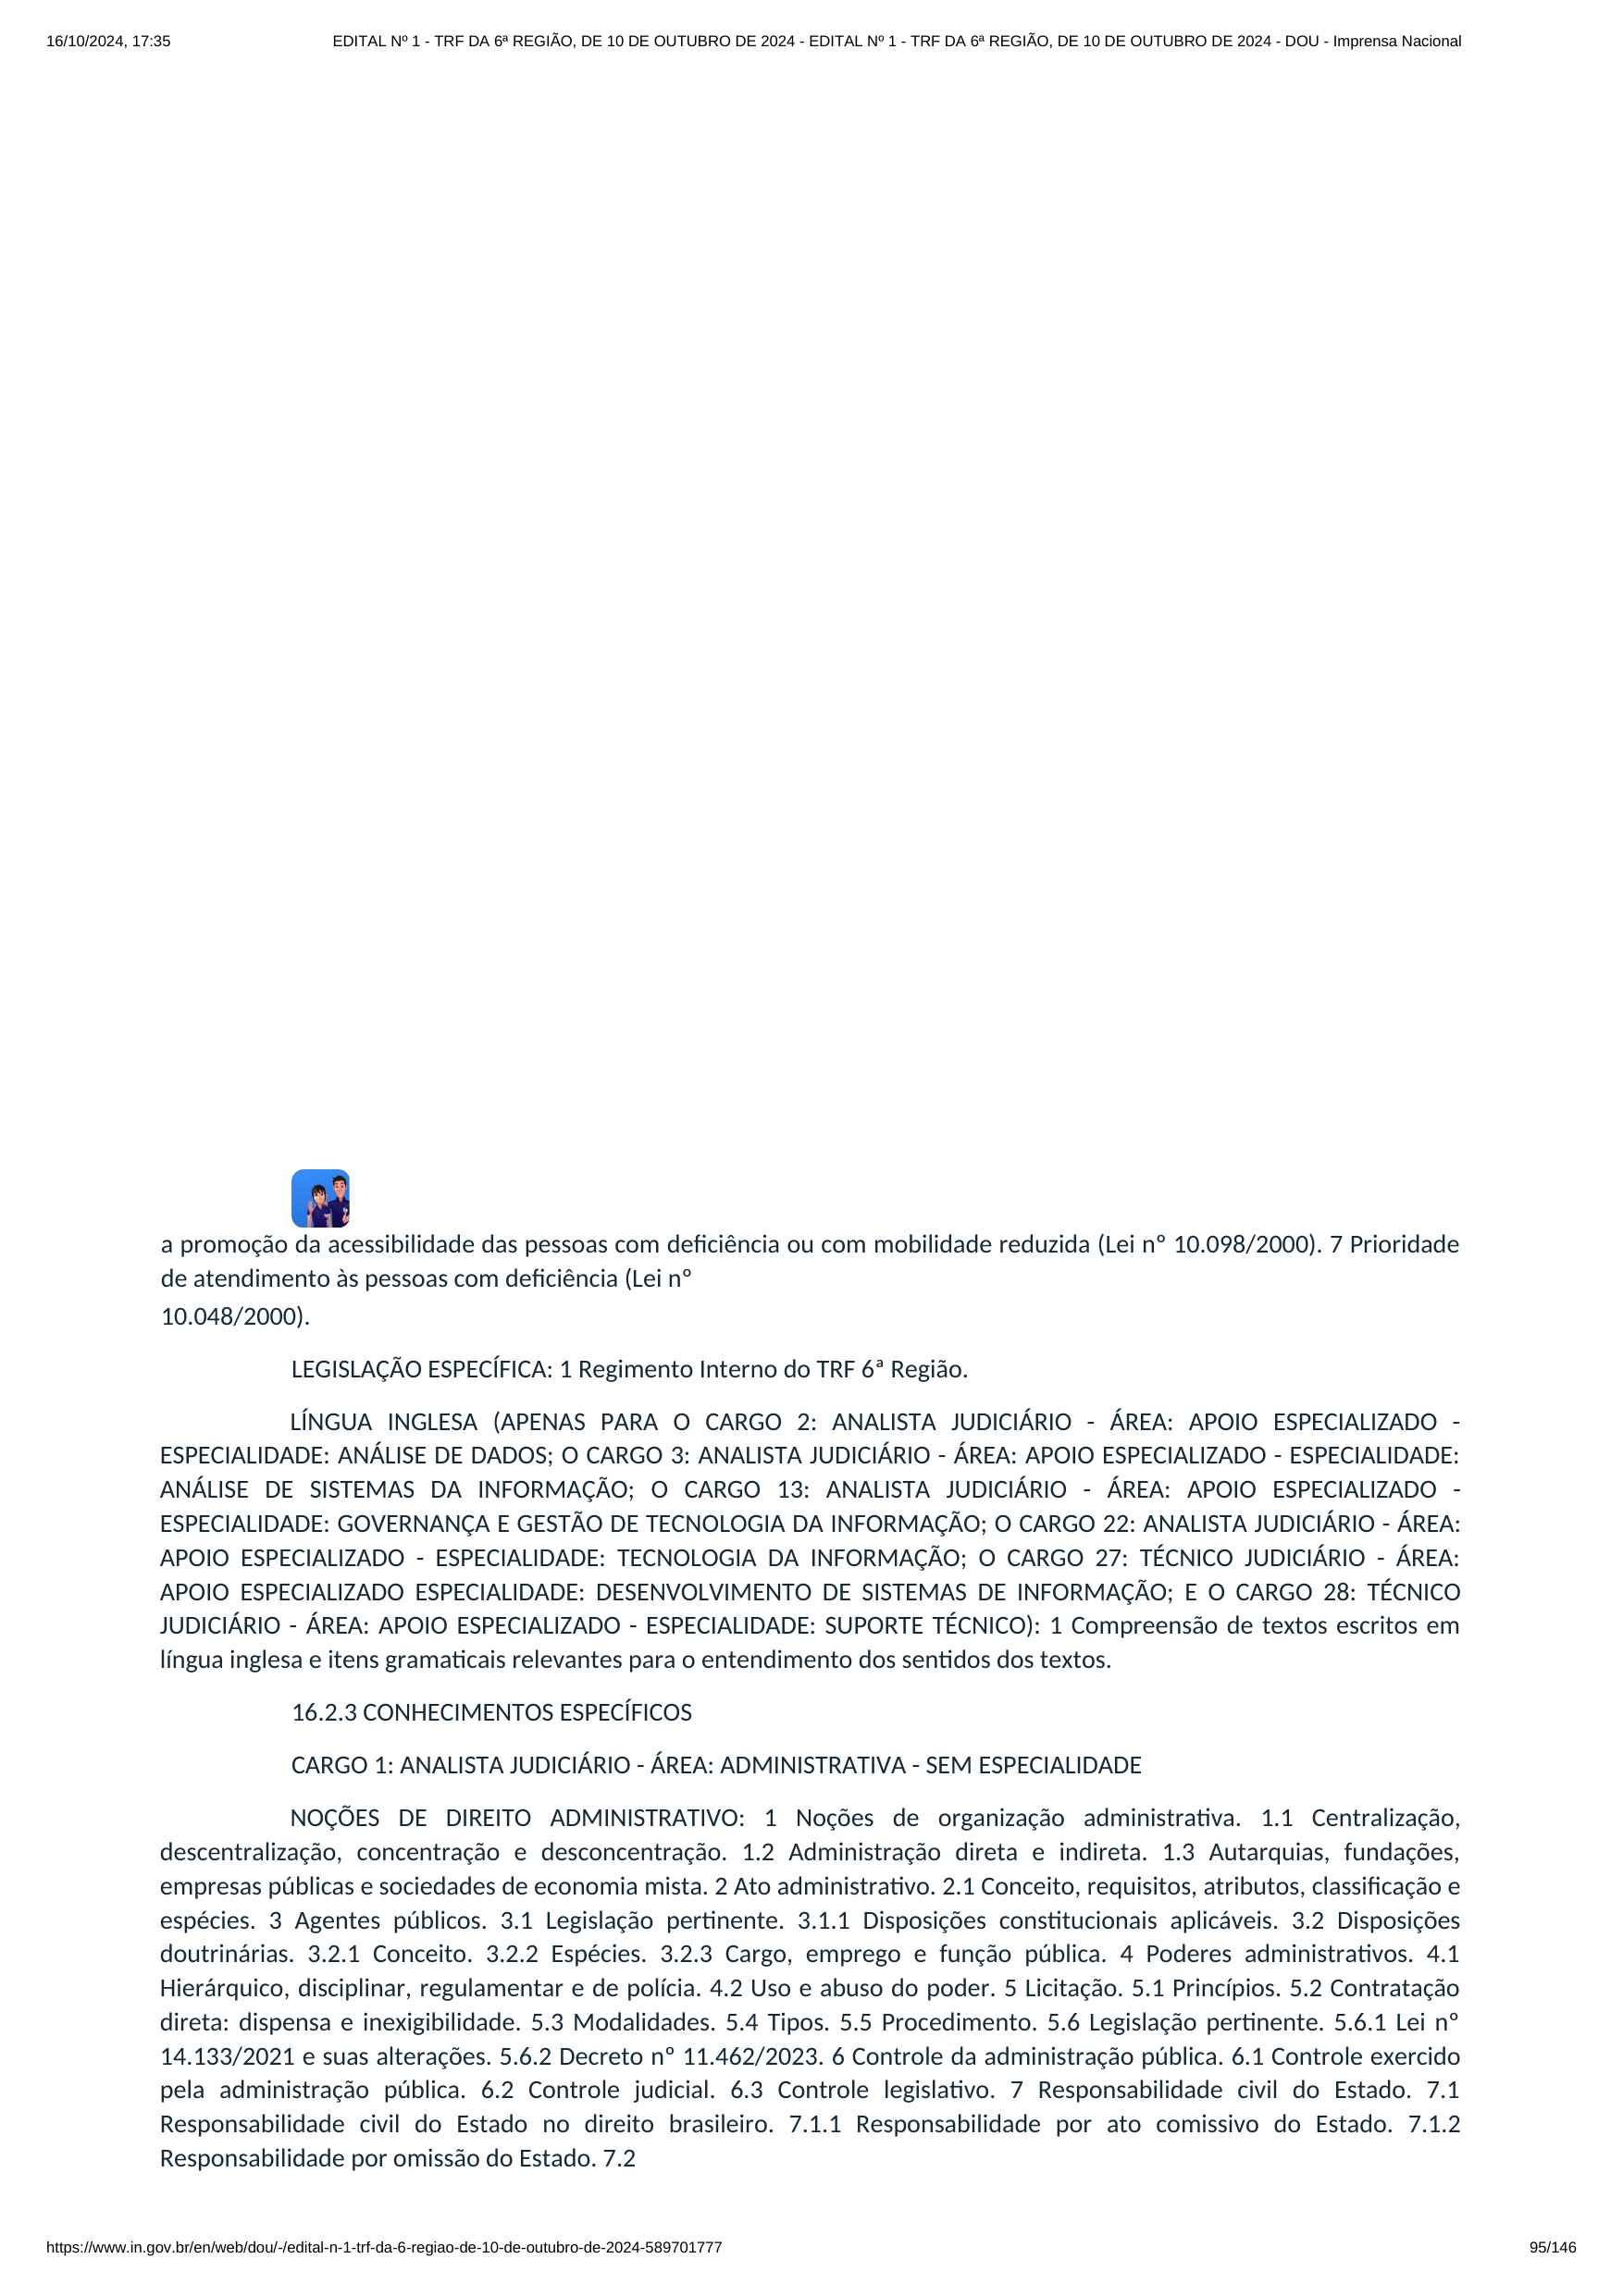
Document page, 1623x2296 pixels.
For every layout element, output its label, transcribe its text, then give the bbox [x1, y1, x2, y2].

text 10.048/2000). [161, 1299, 1462, 1331]
text LEGISLAÇÃO ESPECÍFICA: 1 Regimento Interno do TRF 6ª Região. [291, 1352, 1462, 1384]
text CARGO 1: ANALISTA JUDICIÁRIO - ÁREA: ADMINISTRATIVA - SEM ESPECIALIDADE [291, 1748, 1462, 1781]
text NOÇÕES DE DIREITO ADMINISTRATIVO: 1 Noções de organização administrativa. 1.1 Centralização, descentralização, concentração e desconcentração. 1.2 Administração direta e indireta. 1.3 Autarquias, fundações, empresas públicas e sociedades de economia mista. 2 Ato administrativo. 2.1 Conceito, requisitos, atributos, classificação e espécies. 3 Agentes públicos. 3.1 Legislação pertinente. 3.1.1 Disposições constitucionais aplicáveis. 3.2 Disposições doutrinárias. 3.2.1 Conceito. 3.2.2 Espécies. 3.2.3 Cargo, emprego e função pública. 4 Poderes administrativos. 4.1 Hierárquico, disciplinar, regulamentar e de polícia. 4.2 Uso e abuso do poder. 5 Licitação. 5.1 Princípios. 5.2 Contratação direta: dispensa e inexigibilidade. 5.3 Modalidades. 5.4 Tipos. 5.5 Procedimento. 5.6 Legislação pertinente. 5.6.1 Lei nº 14.133/2021 e suas alterações. 5.6.2 Decreto nº 11.462/2023. 6 Controle da administração pública. 6.1 Controle exercido pela administração pública. 6.2 Controle judicial. 6.3 Controle legislativo. 7 Responsabilidade civil do Estado. 7.1 Responsabilidade civil do Estado no direito brasileiro. 7.1.1 Responsabilidade por ato comissivo do Estado. 7.1.2 Responsabilidade por omissão do Estado. 7.2 [160, 1801, 1462, 2173]
text 16.2.3 CONHECIMENTOS ESPECÍFICOS [291, 1696, 1462, 1728]
text a promoção da acessibilidade das pessoas com deficiência ou com mobilidade reduzida (Lei nº 10.098/2000). 7 Prioridade de atendimento às pessoas com deficiência (Lei nº [161, 1228, 1462, 1293]
text LÍNGUA INGLESA (APENAS PARA O CARGO 2: ANALISTA JUDICIÁRIO - ÁREA: APOIO ESPECIALIZADO - ESPECIALIDADE: ANÁLISE DE DADOS; O CARGO 3: ANALISTA JUDICIÁRIO - ÁREA: APOIO ESPECIALIZADO - ESPECIALIDADE: ANÁLISE DE SISTEMAS DA INFORMAÇÃO; O CARGO 13: ANALISTA JUDICIÁRIO - ÁREA: APOIO ESPECIALIZADO - ESPECIALIDADE: GOVERNANÇA E GESTÃO DE TECNOLOGIA DA INFORMAÇÃO; O CARGO 22: ANALISTA JUDICIÁRIO - ÁREA: APOIO ESPECIALIZADO - ESPECIALIDADE: TECNOLOGIA DA INFORMAÇÃO; O CARGO 27: TÉCNICO JUDICIÁRIO - ÁREA: APOIO ESPECIALIZADO ESPECIALIDADE: DESENVOLVIMENTO DE SISTEMAS DE INFORMAÇÃO; E O CARGO 28: TÉCNICO JUDICIÁRIO - ÁREA: APOIO ESPECIALIZADO - ESPECIALIDADE: SUPORTE TÉCNICO): 1 Compreensão de textos escritos em língua inglesa e itens gramaticais relevantes para o entendimento dos sentidos dos textos. [160, 1405, 1462, 1675]
